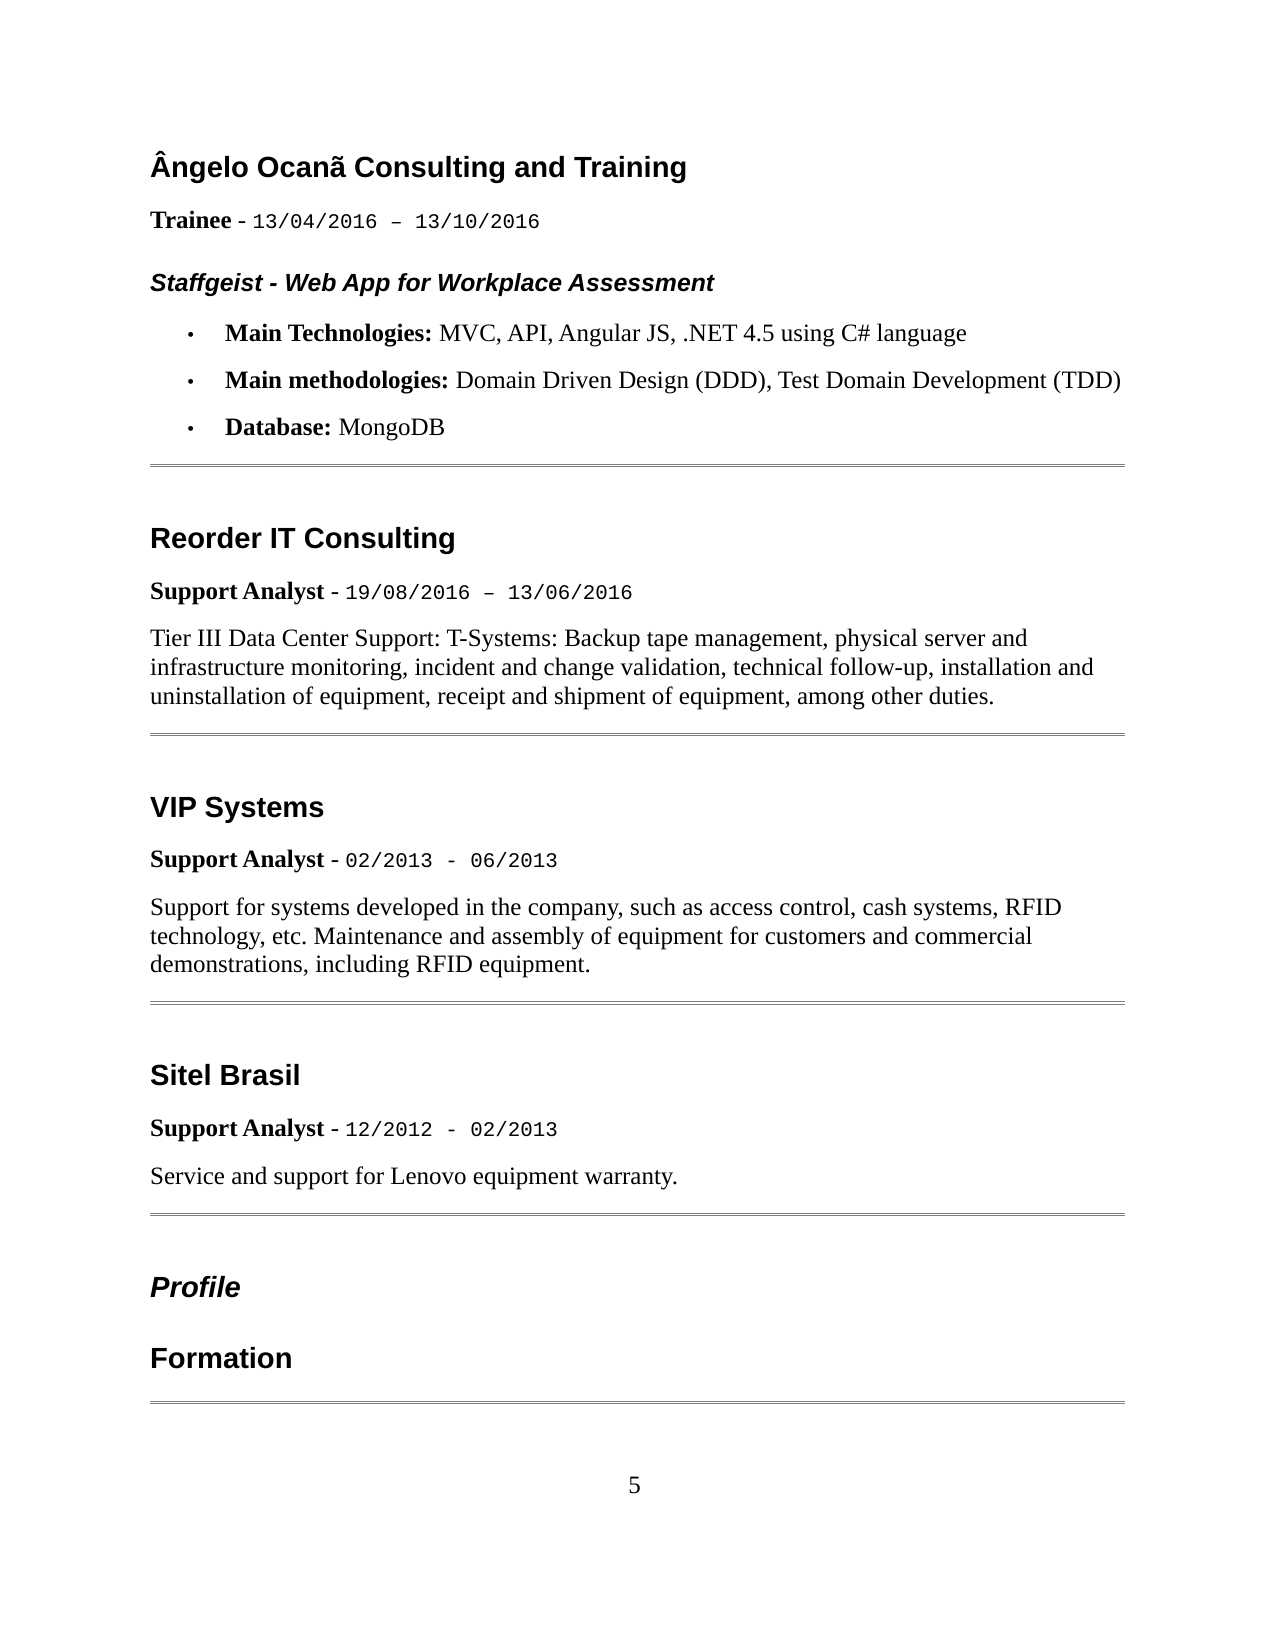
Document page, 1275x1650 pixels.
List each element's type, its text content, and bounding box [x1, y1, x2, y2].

subtitle Formation [150, 1341, 1125, 1374]
text Service and support for Lenovo equipment warranty. [150, 1161, 1125, 1190]
text Tier III Data Center Support: T-Systems: Backup tape management, physical server and infrastructure monitoring, incident and change validation, technical follow-up, installation and uninstallation of equipment, receipt and shipment of equipment, among other duties. [150, 623, 1125, 709]
text Support Analyst - 02/2013 - 06/2013 [150, 844, 1125, 874]
subtitle Profile [150, 1270, 1125, 1303]
subtitle Sitel Brasil [150, 1058, 1125, 1092]
text Support Analyst - 19/08/2016 – 13/06/2016 [150, 576, 1125, 605]
text Support Analyst - 12/2012 - 02/2013 [150, 1113, 1125, 1143]
text Trainee - 13/04/2016 – 13/10/2016 [150, 205, 1125, 234]
list Database: MongoDB [187, 412, 1125, 441]
subtitle Ângelo Ocanã Consulting and Training [150, 150, 1125, 183]
subtitle Staffgeist - Web App for Workplace Assessment [150, 268, 1125, 297]
text Support for systems developed in the company, such as access control, cash systems, RFID technology, etc. Maintenance and assembly of equipment for customers and commercial demonstrations, including RFID equipment. [150, 892, 1125, 978]
subtitle VIP Systems [150, 789, 1125, 823]
list Main methodologies: Domain Driven Design (DDD), Test Domain Development (TDD) [187, 365, 1125, 394]
subtitle Reorder IT Consulting [150, 521, 1125, 554]
list Main Technologies: MVC, API, Angular JS, .NET 4.5 using C# language [187, 318, 1125, 347]
